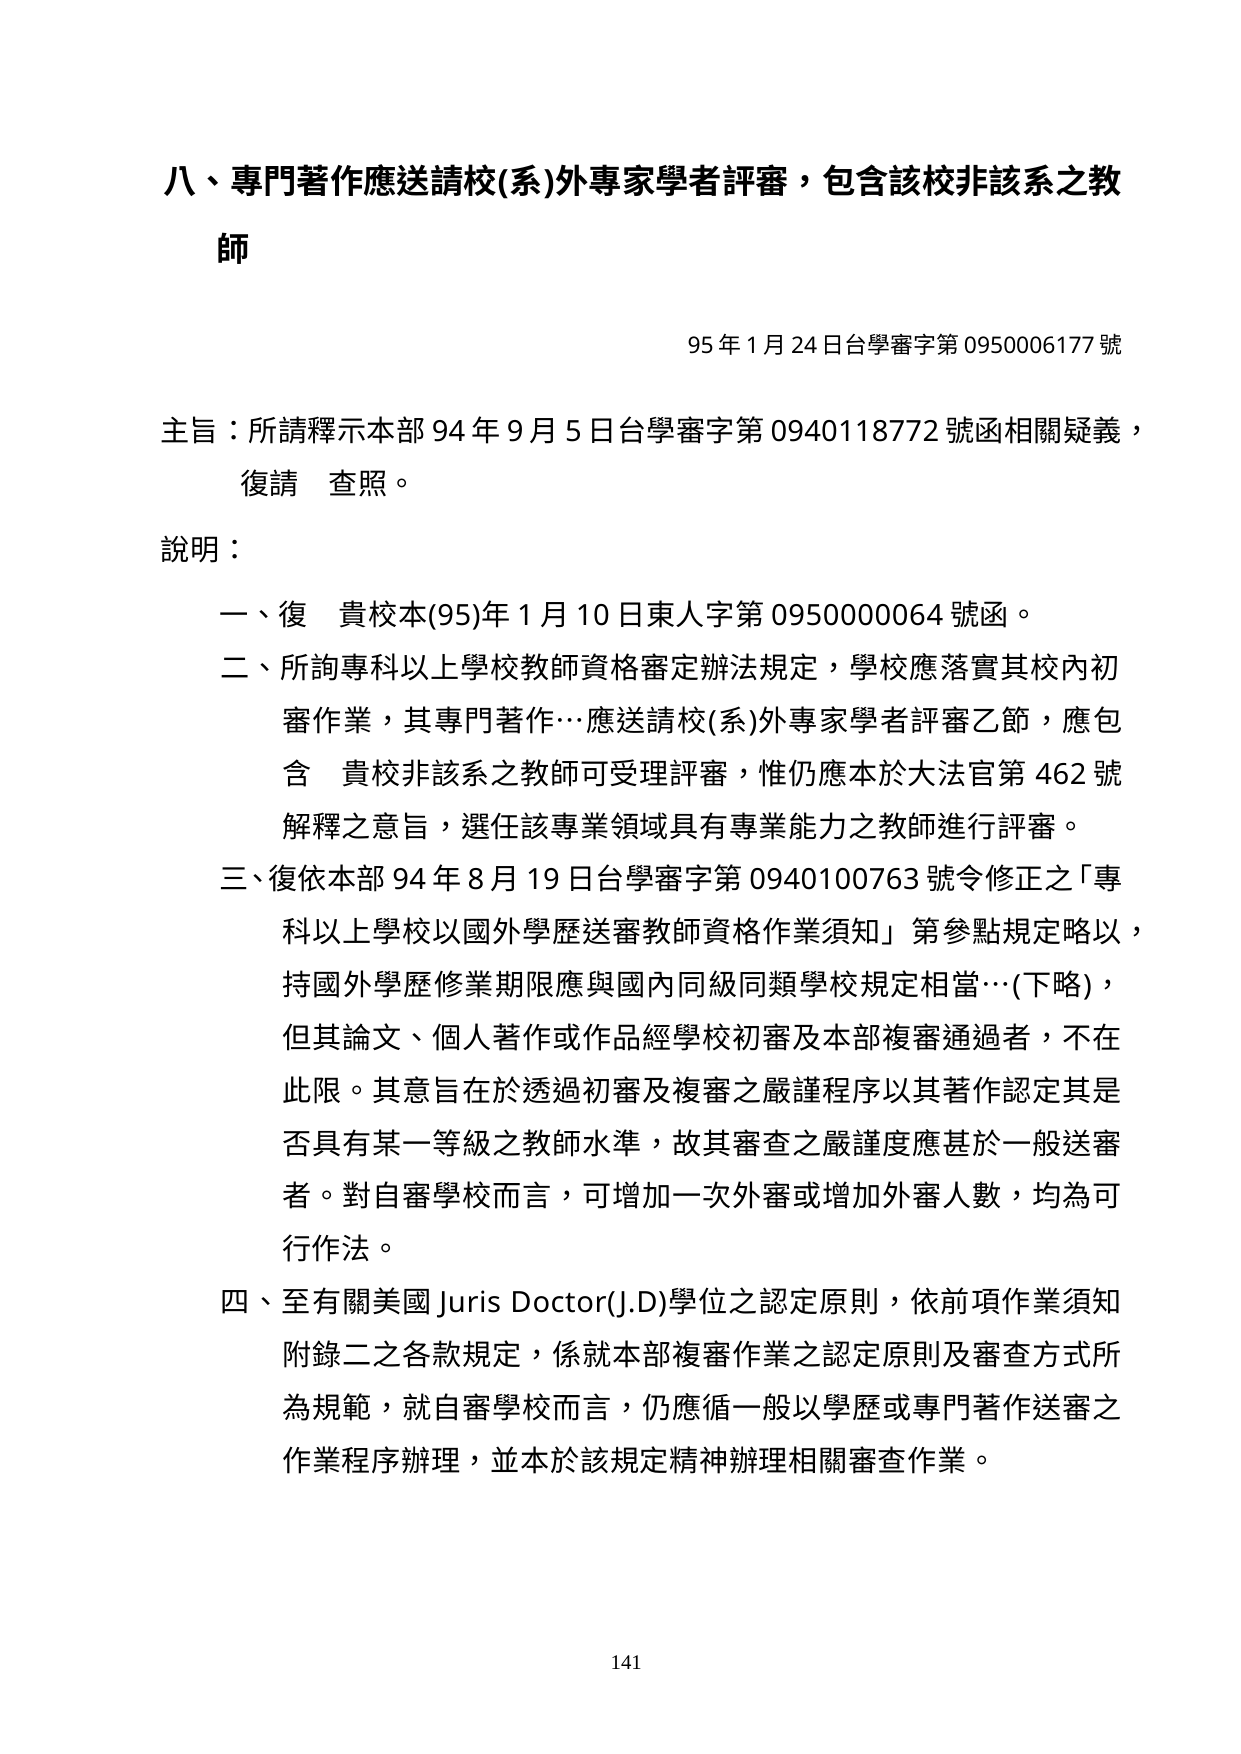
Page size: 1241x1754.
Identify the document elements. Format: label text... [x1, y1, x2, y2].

text 四、至有關美國Juris Doctor(J.D)學位之認定原則，依前項作業須知附錄二之各款規定，係就本部複審作業之認定原則及審查方式所為規範，就自審學校而言，仍應循一般以學歷或專門著作送審之作業程序辦理，並本於該規定精神辦理相關審查作業。 [130, 1279, 1122, 1479]
text 主旨：所請釋示本部94年9月5日台學審字第0940118772號函相關疑義，復請 查照。 [160, 408, 1122, 503]
text 一、復 貴校本(95)年1月10日東人字第0950000064號函。 [130, 592, 1122, 634]
text 三、復依本部94年8月19日台學審字第0940100763號令修正之「專科以上學校以國外學歷送審教師資格作業須知」第參點規定略以，持國外學歷修業期限應與國內同級同類學校規定相當…(下略)，但其論文、個人著作或作品經學校初審及本部複審通過者，不在此限。其意旨在於透過初審及複審之嚴謹程序以其著作認定其是否具有某一等級之教師水準，故其審查之嚴謹度應甚於一般送審者。對自審學校而言，可增加一次外審或增加外審人數，均為可行作法。 [130, 856, 1122, 1268]
text 說明： [160, 526, 1122, 568]
text 二、所詢專科以上學校教師資格審定辦法規定，學校應落實其校內初審作業，其專門著作…應送請校(系)外專家學者評審乙節，應包含 貴校非該系之教師可受理評審，惟仍應本於大法官第462號解釋之意旨，選任該專業領域具有專業能力之教師進行評審。 [130, 644, 1122, 845]
text 95年1月24日台學審字第0950006177號 [130, 327, 1122, 361]
subtitle 八、專門著作應送請校(系)外專家學者評審，包含該校非該系之教師 [163, 154, 1122, 271]
